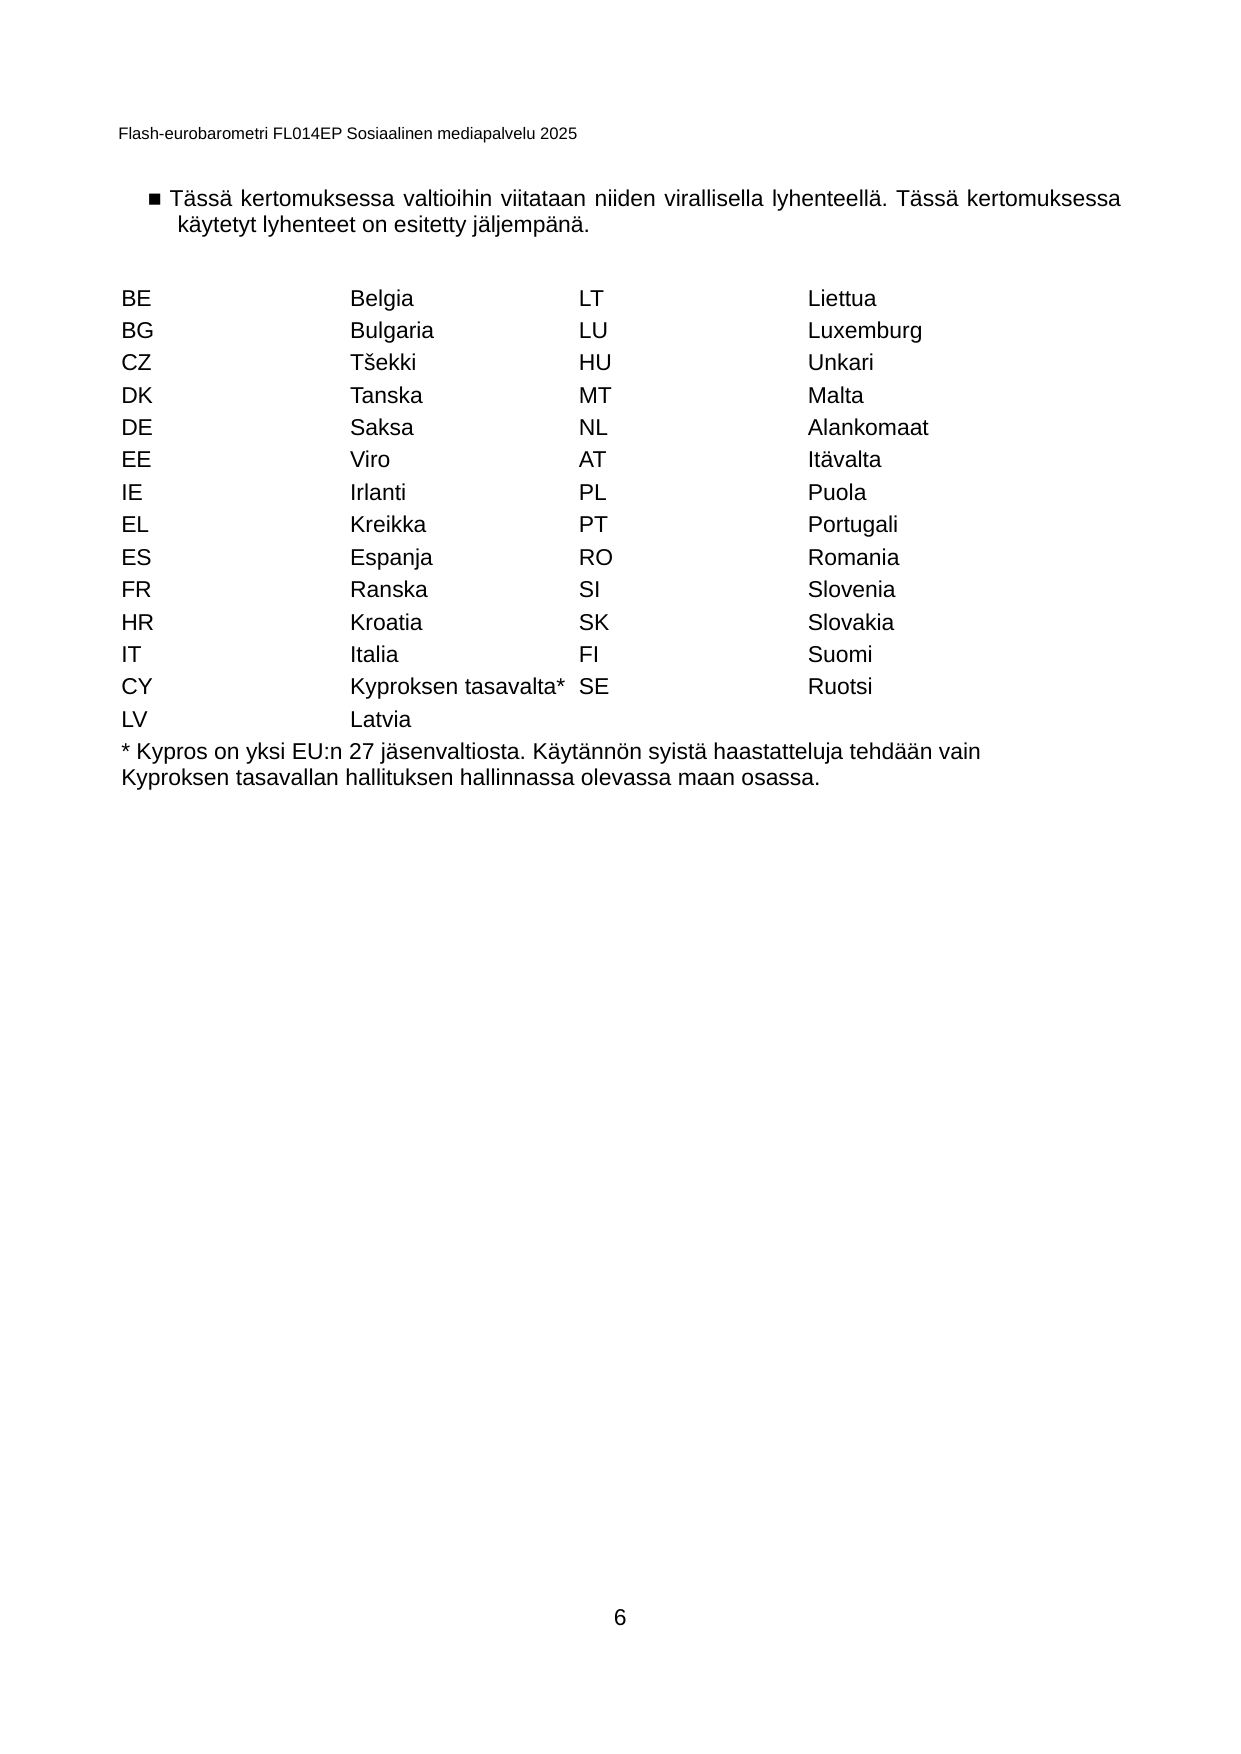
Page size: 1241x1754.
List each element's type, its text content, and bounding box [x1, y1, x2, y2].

table_cell Italia [347, 638, 576, 670]
table_cell * Kypros on yksi EU:n 27 jäsenvaltiosta. Käytännön syistä haastatteluja tehdään vain Kyproksen tasavallan hallituksen hallinnassa olevassa maan osassa. [118, 735, 1033, 793]
table_cell HU [576, 346, 805, 379]
table_cell Ruotsi [805, 670, 1033, 703]
table_cell Latvia [347, 703, 576, 735]
table_cell PT [576, 508, 805, 541]
table_header Belgia [347, 281, 576, 314]
table_cell Bulgaria [347, 314, 576, 346]
table_cell ES [118, 541, 347, 573]
table_cell IE [118, 476, 347, 508]
table_cell Ranska [347, 573, 576, 605]
table_cell Romania [805, 541, 1033, 573]
table_cell EE [118, 444, 347, 476]
table_cell Puola [805, 476, 1033, 508]
table_cell Itävalta [805, 444, 1033, 476]
table_cell LU [576, 314, 805, 346]
table_cell SI [576, 573, 805, 605]
table_cell Kroatia [347, 605, 576, 638]
table_header BE [118, 281, 347, 314]
table_cell NL [576, 411, 805, 443]
table_cell Irlanti [347, 476, 576, 508]
table_cell [576, 703, 805, 735]
table_cell Slovakia [805, 605, 1033, 638]
table_cell PL [576, 476, 805, 508]
table_cell AT [576, 444, 805, 476]
table_cell Alankomaat [805, 411, 1033, 443]
table_cell EL [118, 508, 347, 541]
table_cell Kreikka [347, 508, 576, 541]
table_header LT [576, 281, 805, 314]
table_cell Suomi [805, 638, 1033, 670]
table_cell HR [118, 605, 347, 638]
table_cell Saksa [347, 411, 576, 443]
text ■ Tässä kertomuksessa valtioihin viitataan niiden virallisella lyhenteellä. Tässä kertomuksessa käytetyt lyhenteet on esitetty jäljempänä. [148, 184, 1122, 237]
table_cell BG [118, 314, 347, 346]
table_cell FI [576, 638, 805, 670]
table_cell IT [118, 638, 347, 670]
table_cell Luxemburg [805, 314, 1033, 346]
table_cell Tanska [347, 379, 576, 411]
table_cell CY [118, 670, 347, 703]
table_cell Unkari [805, 346, 1033, 379]
table_cell Viro [347, 444, 576, 476]
table_cell SE [576, 670, 805, 703]
table_cell MT [576, 379, 805, 411]
table_cell SK [576, 605, 805, 638]
table_cell RO [576, 541, 805, 573]
table_cell [805, 703, 1033, 735]
table_cell LV [118, 703, 347, 735]
table_cell DE [118, 411, 347, 443]
table_cell Tšekki [347, 346, 576, 379]
table_cell CZ [118, 346, 347, 379]
table_cell Kyproksen tasavalta* [347, 670, 576, 703]
table_header Liettua [805, 281, 1033, 314]
table_cell DK [118, 379, 347, 411]
table_cell Portugali [805, 508, 1033, 541]
table_cell FR [118, 573, 347, 605]
table_cell Espanja [347, 541, 576, 573]
table_cell Malta [805, 379, 1033, 411]
table_cell Slovenia [805, 573, 1033, 605]
